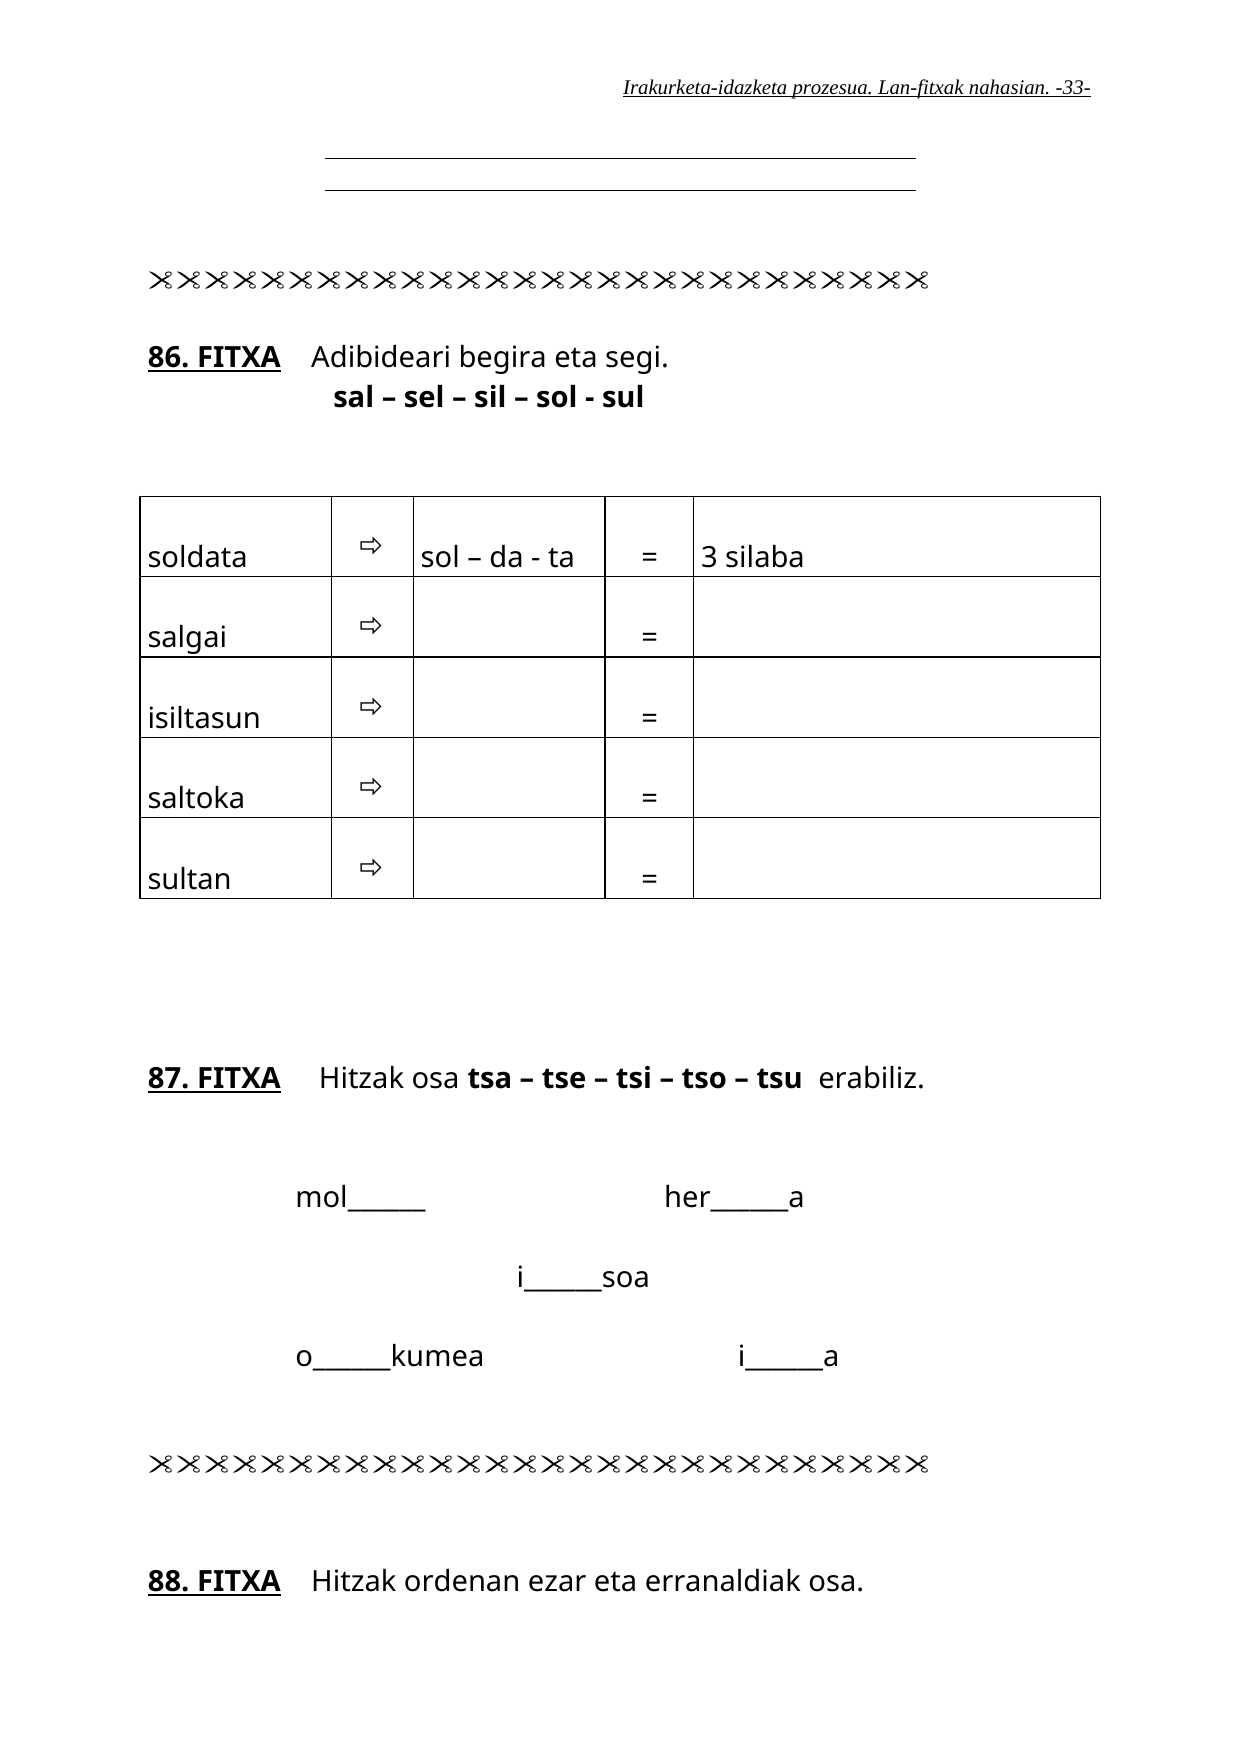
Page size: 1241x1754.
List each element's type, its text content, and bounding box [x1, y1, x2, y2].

text o______kumea i______a [221, 1335, 1092, 1375]
table_cell = [606, 577, 693, 656]
table_cell [325, 118, 916, 158]
table_cell isiltasun [141, 658, 331, 737]
table_cell salgai [141, 577, 331, 656]
table_cell  [332, 738, 413, 817]
table_cell [694, 577, 1100, 656]
table_cell = [606, 818, 693, 898]
table_header  [332, 497, 413, 576]
table_cell [694, 738, 1100, 817]
table_cell [140, 118, 325, 158]
table_cell  [332, 658, 413, 737]
table_cell = [606, 738, 693, 817]
text mol______ her______a [148, 1176, 1092, 1216]
text 87. FITXA Hitzak osa tsa – tse – tsi – tso – tsu erabiliz. [148, 1057, 1092, 1097]
table_cell = [606, 658, 693, 737]
table_cell [694, 658, 1100, 737]
text  [148, 1454, 1092, 1481]
text 88. FITXA Hitzak ordenan ezar eta erranaldiak osa. [148, 1560, 1092, 1600]
text sal – sel – sil – sol - sul [148, 376, 1092, 416]
table_header = [606, 497, 693, 576]
table_cell [414, 818, 604, 898]
table_cell [414, 658, 604, 737]
table_cell sultan [141, 818, 331, 898]
text 86. FITXA Adibideari begira eta segi. [148, 337, 1092, 376]
table_cell saltoka [141, 738, 331, 817]
text  [148, 271, 1092, 297]
table_cell  [332, 818, 413, 898]
table_cell [140, 158, 325, 190]
table_cell [694, 818, 1100, 898]
table_cell [414, 738, 604, 817]
table_header 3 silaba [694, 497, 1100, 576]
table_cell [325, 159, 916, 190]
text i______soa [443, 1256, 1092, 1296]
table_cell [414, 577, 604, 656]
table_header sol – da - ta [414, 497, 604, 576]
table_header soldata [141, 497, 331, 576]
table_cell  [332, 577, 413, 656]
